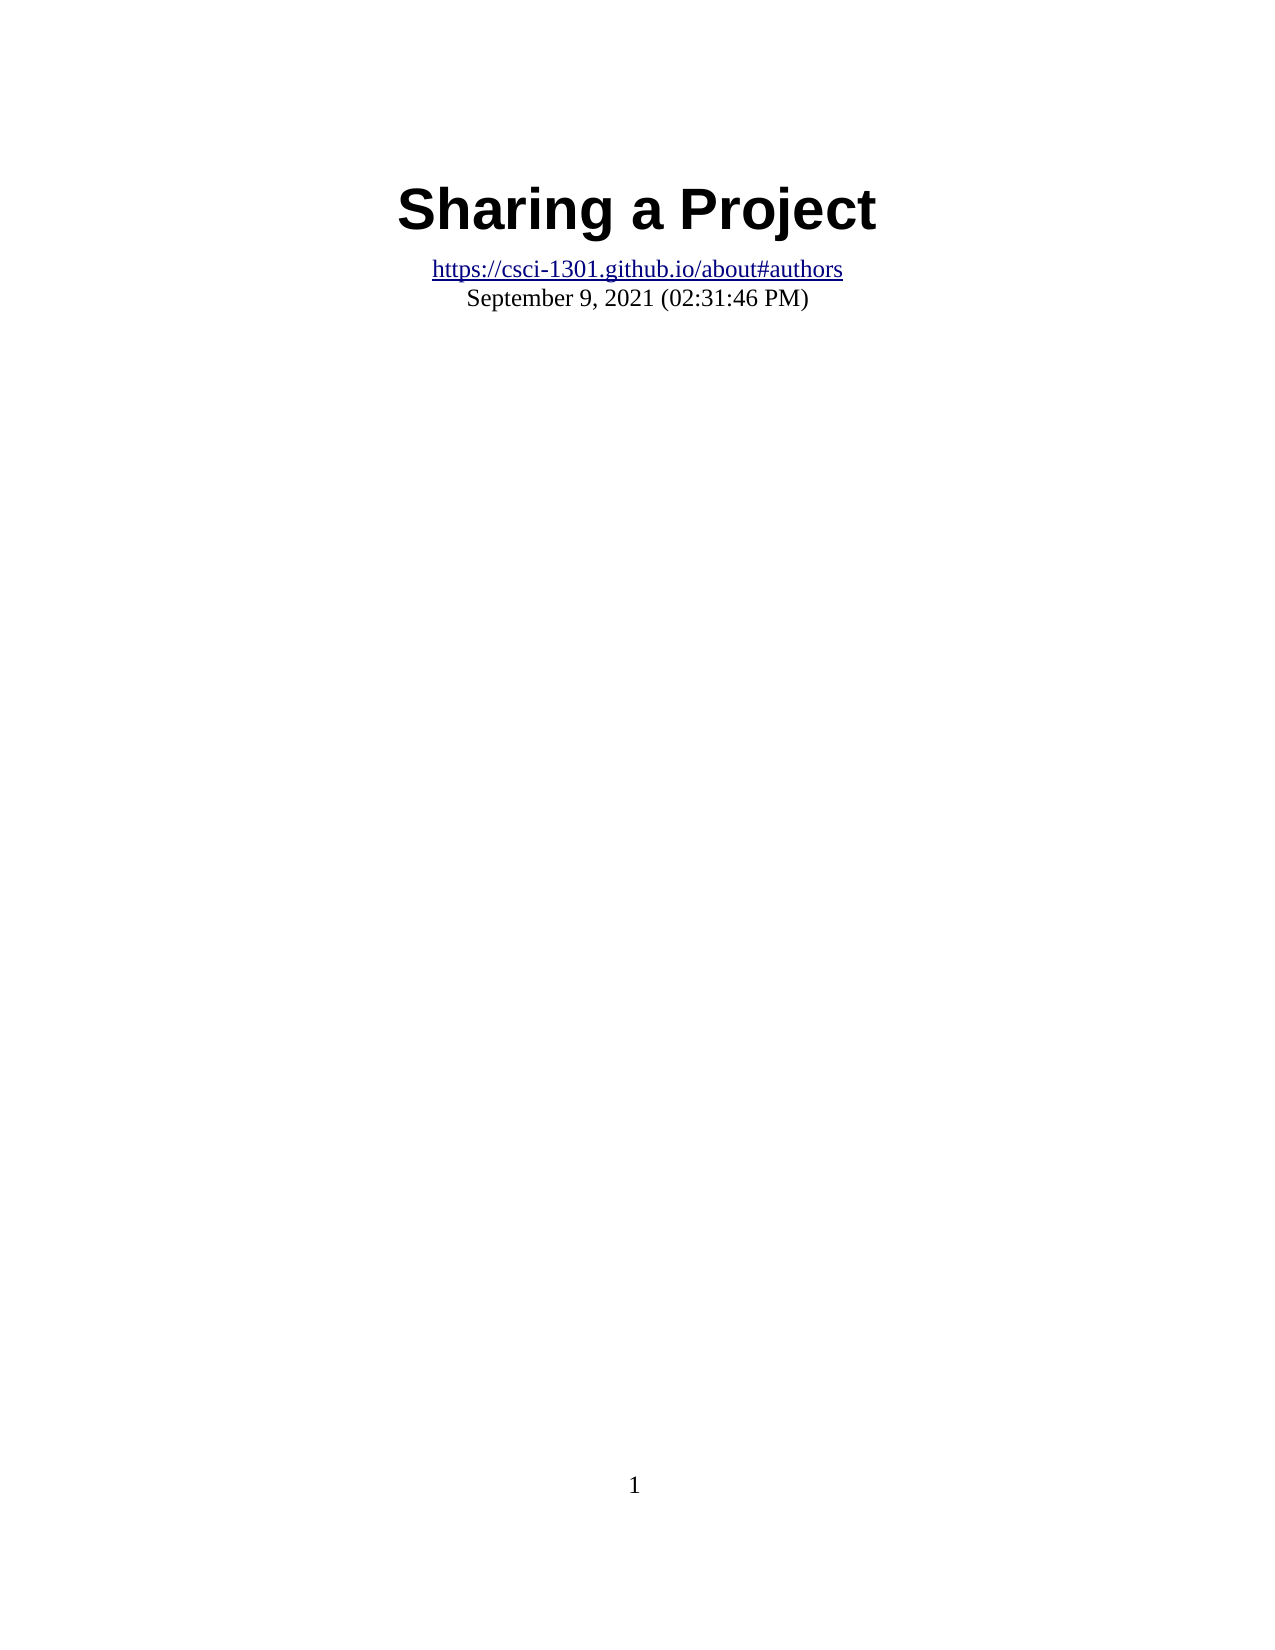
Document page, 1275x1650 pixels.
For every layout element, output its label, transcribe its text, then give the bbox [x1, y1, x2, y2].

title Sharing a Project [150, 175, 1125, 242]
text https://csci-1301.github.io/about#authors [150, 254, 1125, 283]
text September 9, 2021 (02:31:46 PM) [150, 283, 1125, 312]
